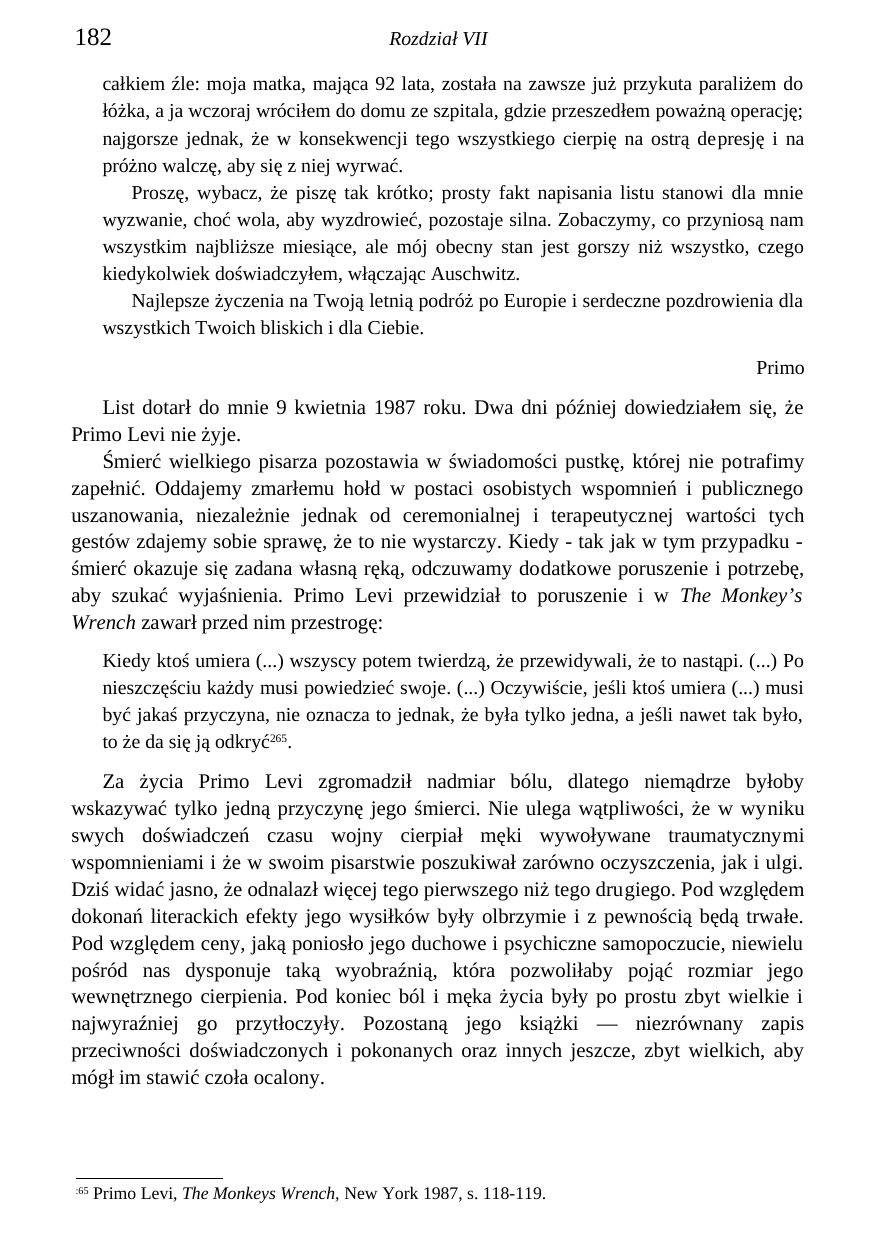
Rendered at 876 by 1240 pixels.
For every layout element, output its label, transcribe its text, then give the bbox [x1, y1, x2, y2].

text Rozdział VII [383, 27, 495, 49]
text Primo [71, 356, 804, 378]
text Proszę, wybacz, że piszę tak krótko; prosty fakt napisania listu stanowi dla mnie wyzwanie, choć wola, aby wyzdrowieć, pozostaje silna. Zobaczymy, co przyniosą nam wszystkim najbliższe miesiące, ale mój obecny stan jest gorszy niż wszystko, czego kiedykolwiek doświadczyłem, włączając Auschwitz. [102, 181, 804, 285]
text całkiem źle: moja matka, mająca 92 lata, została na zawsze już przykuta paraliżem do łóżka, a ja wczoraj wróciłem do domu ze szpitala, gdzie przeszedłem poważną operację; najgorsze jednak, że w konsekwencji tego wszystkiego cierpię na ostrą de­presję i na próżno walczę, aby się z niej wyrwać. [102, 72, 804, 176]
text List dotarł do mnie 9 kwietnia 1987 roku. Dwa dni później dowiedziałem się, że Primo Levi nie żyje. [71, 395, 804, 446]
text :65 Primo Levi, The Monkeys Wrench, New York 1987, s. 118-119. [75, 1183, 591, 1203]
text Za życia Primo Levi zgromadził nadmiar bólu, dlatego niemądrze byłoby wskazywać tylko jedną przyczynę jego śmierci. Nie ulega wątpliwości, że w wy­niku swych doświadczeń czasu wojny cierpiał męki wywoływane traumatyczny­mi wspomnieniami i że w swoim pisarstwie poszukiwał zarówno oczyszczenia, jak i ulgi. Dziś widać jasno, że odnalazł więcej tego pierwszego niż tego dru­giego. Pod względem dokonań literackich efekty jego wysiłków były olbrzymie i z pewnością będą trwałe. Pod względem ceny, jaką poniosło jego duchowe i psychiczne samopoczucie, niewielu pośród nas dysponuje taką wyobraźnią, która pozwoliłaby pojąć rozmiar jego wewnętrznego cierpienia. Pod koniec ból i męka życia były po prostu zbyt wielkie i najwyraźniej go przytłoczyły. Pozo­staną jego książki — niezrównany zapis przeciwności doświadczonych i pokona­nych oraz innych jeszcze, zbyt wielkich, aby mógł im stawić czoła ocalony. [71, 769, 804, 1089]
text 182 [74, 22, 116, 51]
text Najlepsze życzenia na Twoją letnią podróż po Europie i serdeczne pozdrowienia dla wszystkich Twoich bliskich i dla Ciebie. [102, 289, 804, 339]
text Śmierć wielkiego pisarza pozostawia w świadomości pustkę, której nie po­trafimy zapełnić. Oddajemy zmarłemu hołd w postaci osobistych wspomnień i publicznego uszanowania, niezależnie jednak od ceremonialnej i terapeutycz­nej wartości tych gestów zdajemy sobie sprawę, że to nie wystarczy. Kiedy - tak jak w tym przypadku - śmierć okazuje się zadana własną ręką, odczuwamy do­datkowe poruszenie i potrzebę, aby szukać wyjaśnienia. Primo Levi przewidział to poruszenie i w The Monkey’s Wrench zawarł przed nim przestrogę: [71, 449, 804, 634]
text Kiedy ktoś umiera (...) wszyscy potem twierdzą, że przewidywali, że to nastąpi. (...) Po nieszczęściu każdy musi powiedzieć swoje. (...) Oczywiście, jeśli ktoś umiera (...) musi być jakaś przyczyna, nie oznacza to jednak, że była tylko jedna, a jeśli nawet tak było, to że da się ją odkryć265. [102, 649, 804, 753]
